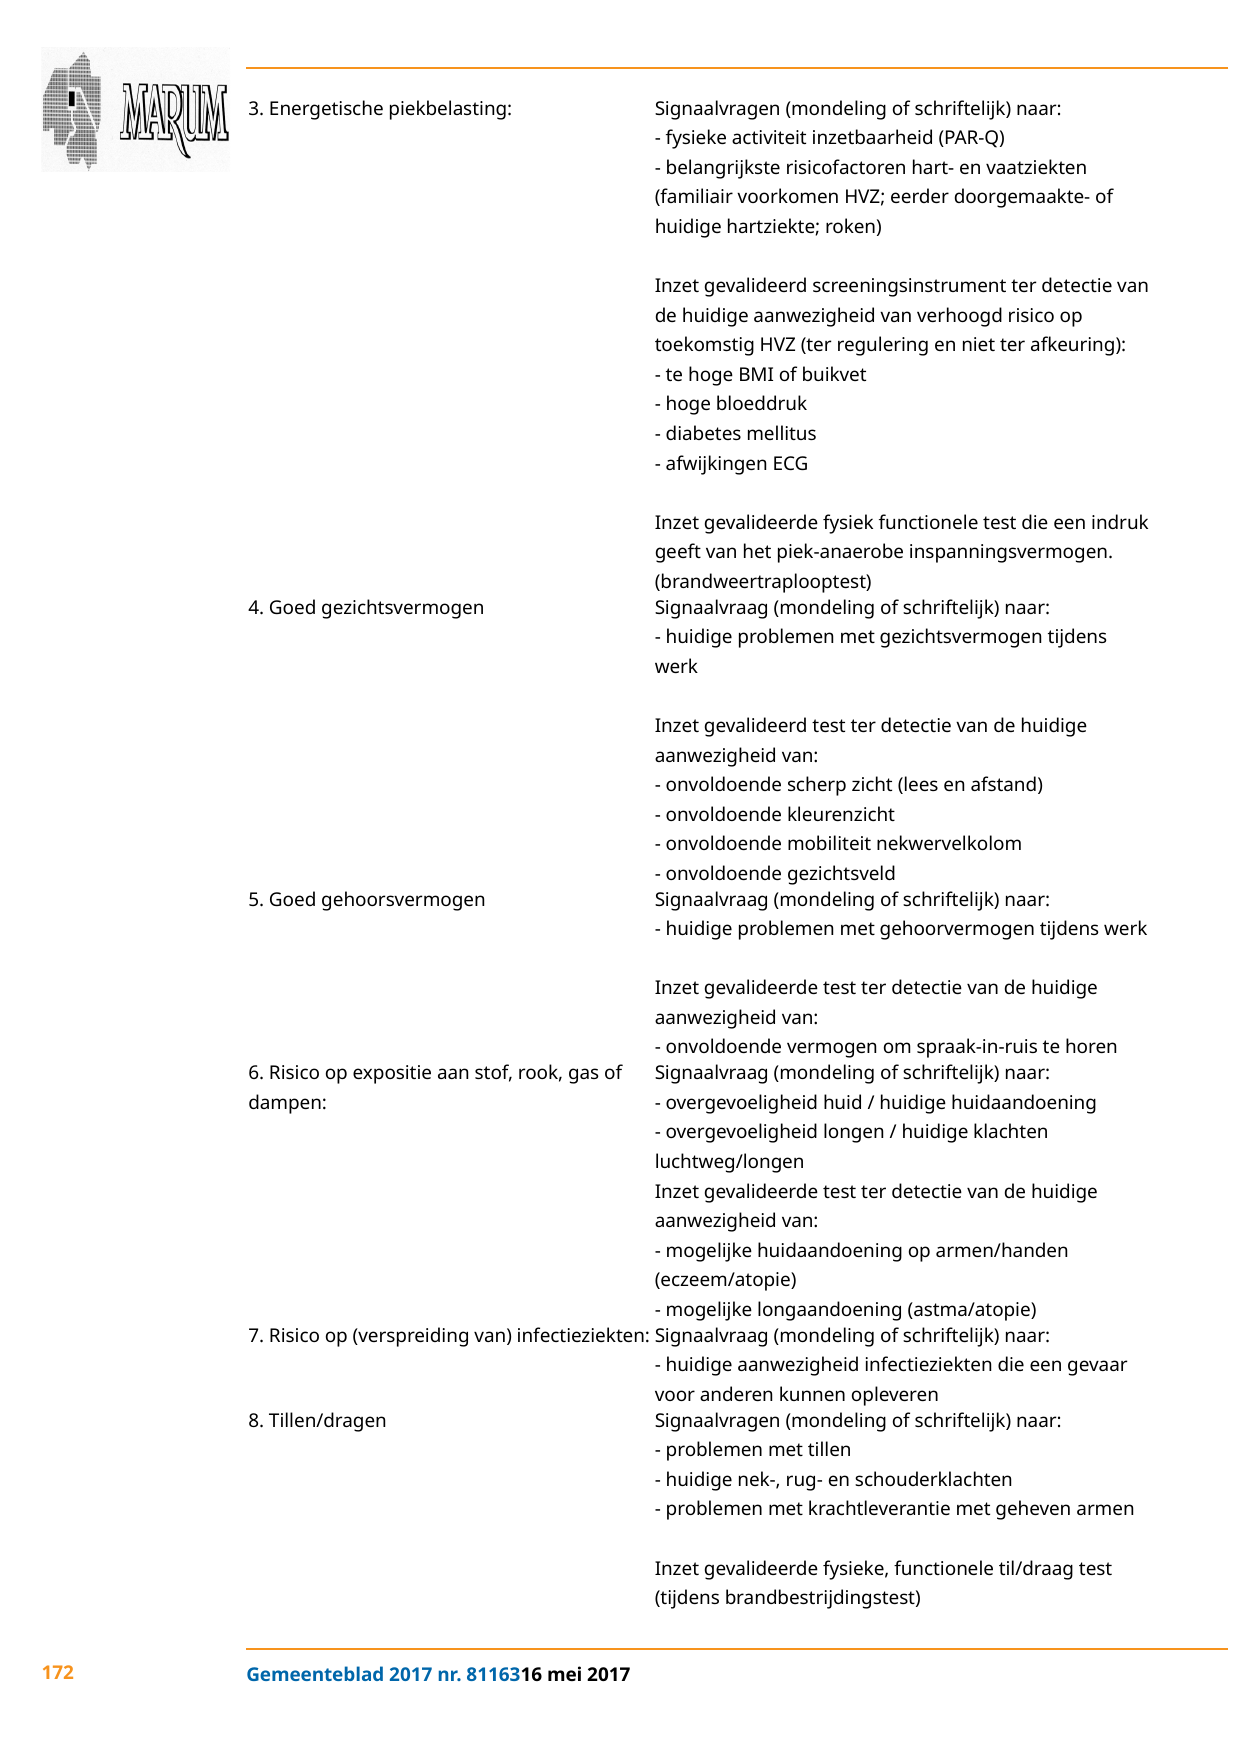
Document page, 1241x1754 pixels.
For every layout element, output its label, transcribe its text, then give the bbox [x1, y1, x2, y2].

table_cell Signaalvraag (mondeling of schriftelijk) naar: - overgevoeligheid huid / huidige huidaandoening - overgevoeligheid longen / huidige klachten luchtweg/longen Inzet gevalideerde test ter detectie van de huidige aanwezigheid van: - mogelijke huidaandoening op armen/handen (eczeem/atopie) - mogelijke longaandoening (astma/atopie) [655, 1060, 1152, 1322]
table_cell Signaalvraag (mondeling of schriftelijk) naar: - huidige aanwezigheid infectieziekten die een gevaar voor anderen kunnen opleveren [655, 1322, 1152, 1407]
table_cell 5. Goed gehoorsvermogen [248, 886, 654, 1059]
table_cell 4. Goed gezichtsvermogen [248, 594, 654, 886]
picture [41, 47, 231, 172]
table_cell Signaalvragen (mondeling of schriftelijk) naar: - fysieke activiteit inzetbaarheid (PAR-Q) - belangrijkste risicofactoren hart- en vaatziekten (familiair voorkomen HVZ; eerder doorgemaakte- of huidige hartziekte; roken) Inzet gevalideerd screeningsinstrument ter detectie van de huidige aanwezigheid van verhoogd risico op toekomstig HVZ (ter regulering en niet ter afkeuring): - te hoge BMI of buikvet - hoge bloeddruk - diabetes mellitus - afwijkingen ECG Inzet gevalideerde fysiek functionele test die een indruk geeft van het piek-anaerobe inspanningsvermogen. (brandweertraplooptest) [655, 95, 1152, 594]
table_cell 3. Energetische piekbelasting: [248, 95, 654, 594]
table_cell Signaalvragen (mondeling of schriftelijk) naar: - problemen met tillen - huidige nek-, rug- en schouderklachten - problemen met krachtleverantie met geheven armen Inzet gevalideerde fysieke, functionele til/draag test (tijdens brandbestrijdingstest) [655, 1407, 1152, 1610]
table_cell Signaalvraag (mondeling of schriftelijk) naar: - huidige problemen met gehoorvermogen tijdens werk Inzet gevalideerde test ter detectie van de huidige aanwezigheid van: - onvoldoende vermogen om spraak-in-ruis te horen [655, 886, 1152, 1059]
table_cell 6. Risico op expositie aan stof, rook, gas of dampen: [248, 1060, 654, 1322]
table_cell 7. Risico op (verspreiding van) infectieziekten: [248, 1322, 654, 1407]
table_cell 8. Tillen/dragen [248, 1407, 654, 1610]
table_cell Signaalvraag (mondeling of schriftelijk) naar: - huidige problemen met gezichtsvermogen tijdens werk Inzet gevalideerd test ter detectie van de huidige aanwezigheid van: - onvoldoende scherp zicht (lees en afstand) - onvoldoende kleurenzicht - onvoldoende mobiliteit nekwervelkolom - onvoldoende gezichtsveld [655, 594, 1152, 886]
